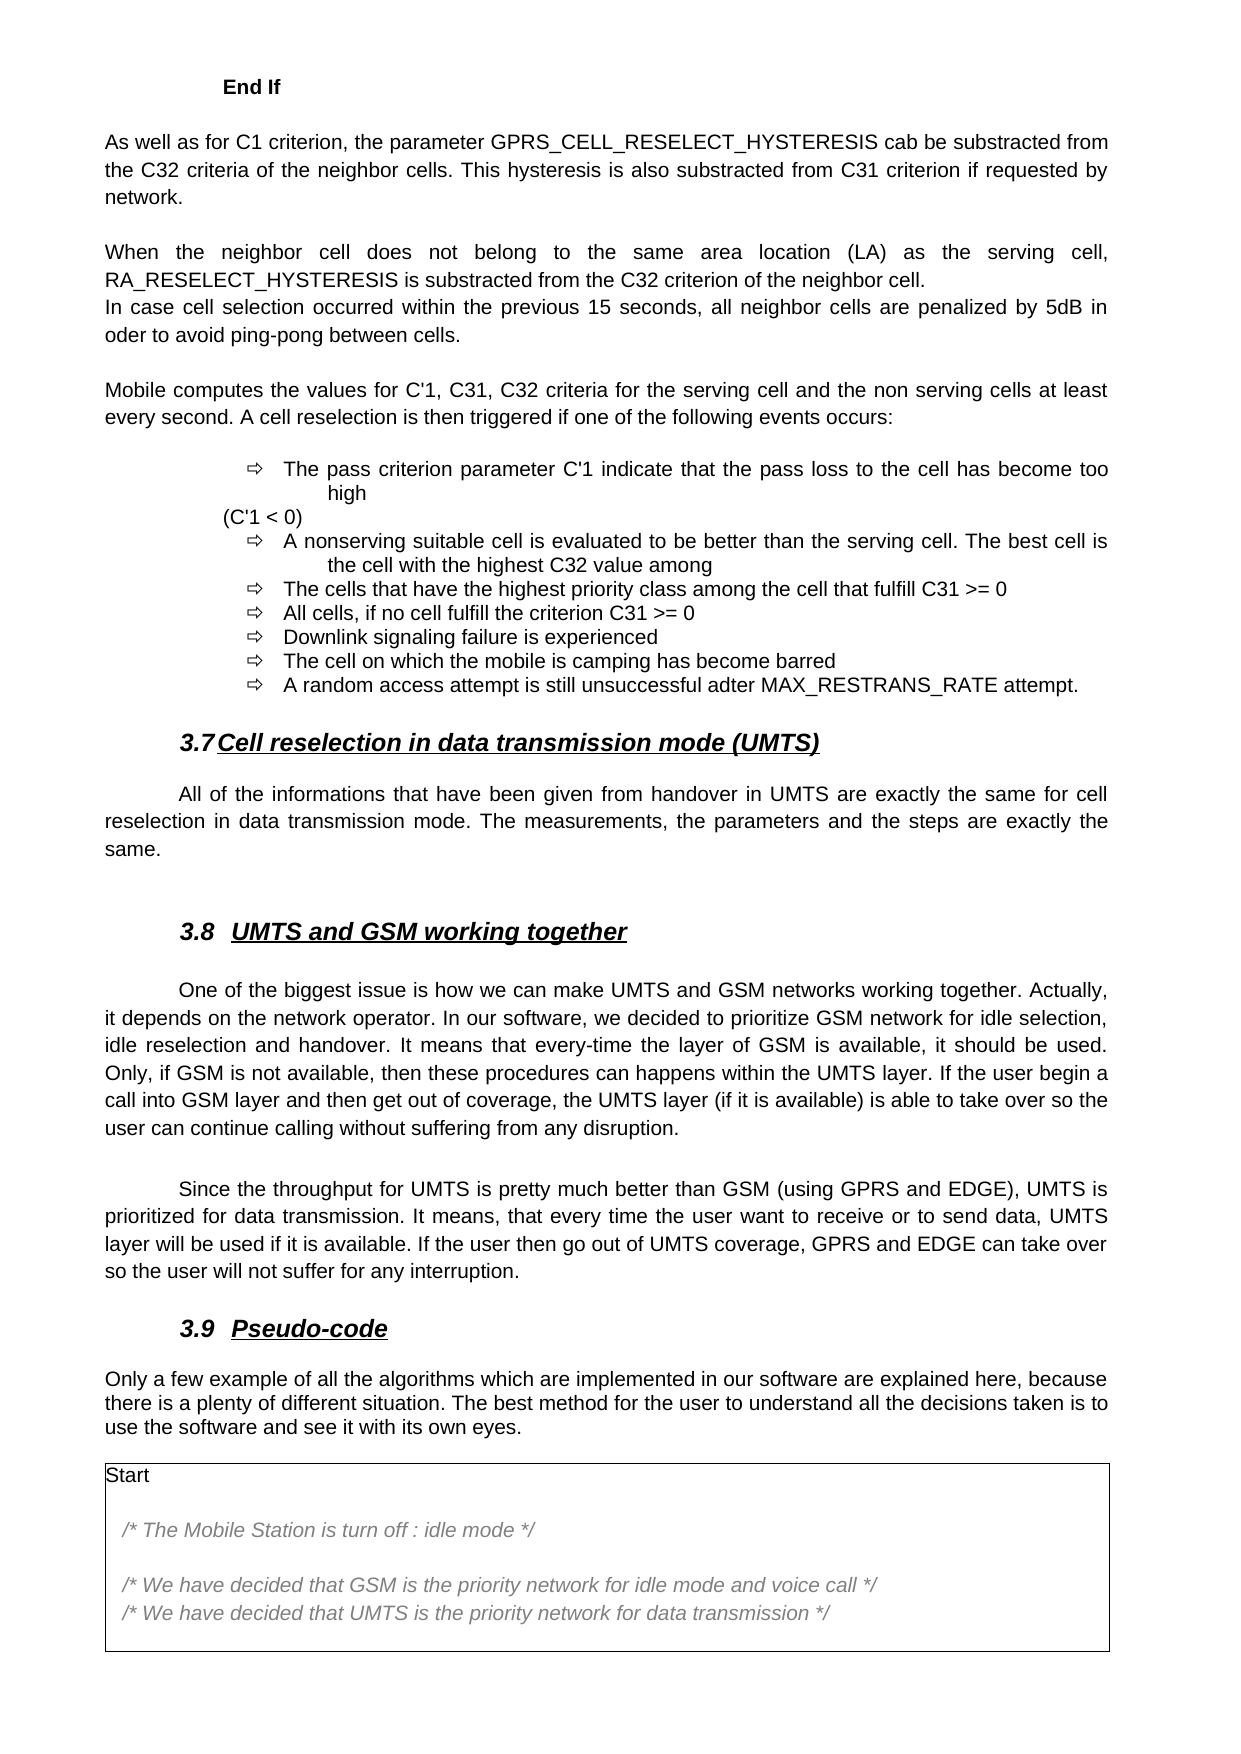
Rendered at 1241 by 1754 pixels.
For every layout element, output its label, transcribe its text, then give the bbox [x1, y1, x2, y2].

list The pass criterion parameter C'1 indicate that the pass loss to the cell has become too high [246, 456, 1110, 504]
subtitle Pseudo-code [179, 1314, 1110, 1343]
subtitle UMTS and GSM working together [179, 917, 1110, 945]
subtitle Cell reselection in data transmission mode (UMTS) [179, 728, 1110, 757]
list (C'1 < 0) [223, 504, 1110, 528]
text /* We have decided that UMTS is the priority network for data transmission */ [106, 1600, 1109, 1624]
text In case cell selection occurred within the previous 15 seconds, all neighbor cells are penalized by 5dB in oder to avoid ping-pong between cells. [104, 295, 1110, 346]
list End If [149, 75, 1110, 99]
text Since the throughput for UMTS is pretty much better than GSM (using GPRS and EDGE), UMTS is prioritized for data transmission. It means, that every time the user want to receive or to send data, UMTS layer will be used if it is available. If the user then go out of UMTS coverage, GPRS and EDGE can take over so the user will not suffer for any interruption. [104, 1176, 1110, 1283]
list The cells that have the highest priority class among the cell that fulfill C31 >= 0 [246, 576, 1110, 601]
list A nonserving suitable cell is evaluated to be better than the serving cell. The best cell is the cell with the highest C32 value among [246, 528, 1110, 576]
text /* We have decided that GSM is the priority network for idle mode and voice call */ [106, 1572, 1109, 1597]
text Mobile computes the values for C'1, C31, C32 criteria for the serving cell and the non serving cells at least every second. A cell reselection is then triggered if one of the following events occurs: [104, 377, 1110, 429]
text All of the informations that have been given from handover in UMTS are exactly the same for cell reselection in data transmission mode. The measurements, the parameters and the steps are exactly the same. [104, 782, 1110, 861]
text /* The Mobile Station is turn off : idle mode */ [106, 1517, 1109, 1542]
text When the neighbor cell does not belong to the same area location (LA) as the serving cell, RA_RESELECT_HYSTERESIS is substracted from the C32 criterion of the neighbor cell. [104, 240, 1110, 291]
list A random access attempt is still unsuccessful adter MAX_RESTRANS_RATE attempt. [246, 673, 1110, 697]
text Only a few example of all the algorithms which are implemented in our software are explained here, because there is a plenty of different situation. The best method for the user to understand all the decisions taken is to use the software and see it with its own eyes. [104, 1367, 1110, 1438]
list The cell on which the mobile is camping has become barred [246, 649, 1110, 673]
text As well as for C1 criterion, the parameter GPRS_CELL_RESELECT_HYSTERESIS cab be substracted from the C32 criteria of the neighbor cells. This hysteresis is also substracted from C31 criterion if requested by network. [104, 130, 1110, 209]
list Downlink signaling failure is experienced [246, 624, 1110, 649]
text Start [106, 1464, 1109, 1487]
text One of the biggest issue is how we can make UMTS and GSM networks working together. Actually, it depends on the network operator. In our software, we decided to prioritize GSM network for idle selection, idle reselection and handover. It means that every-time the layer of GSM is available, it should be used. Only, if GSM is not available, then these procedures can happens within the UMTS layer. If the user begin a call into GSM layer and then get out of coverage, the UMTS layer (if it is available) is able to take over so the user can continue calling without suffering from any disruption. [104, 978, 1110, 1140]
list All cells, if no cell fulfill the criterion C31 >= 0 [246, 601, 1110, 624]
